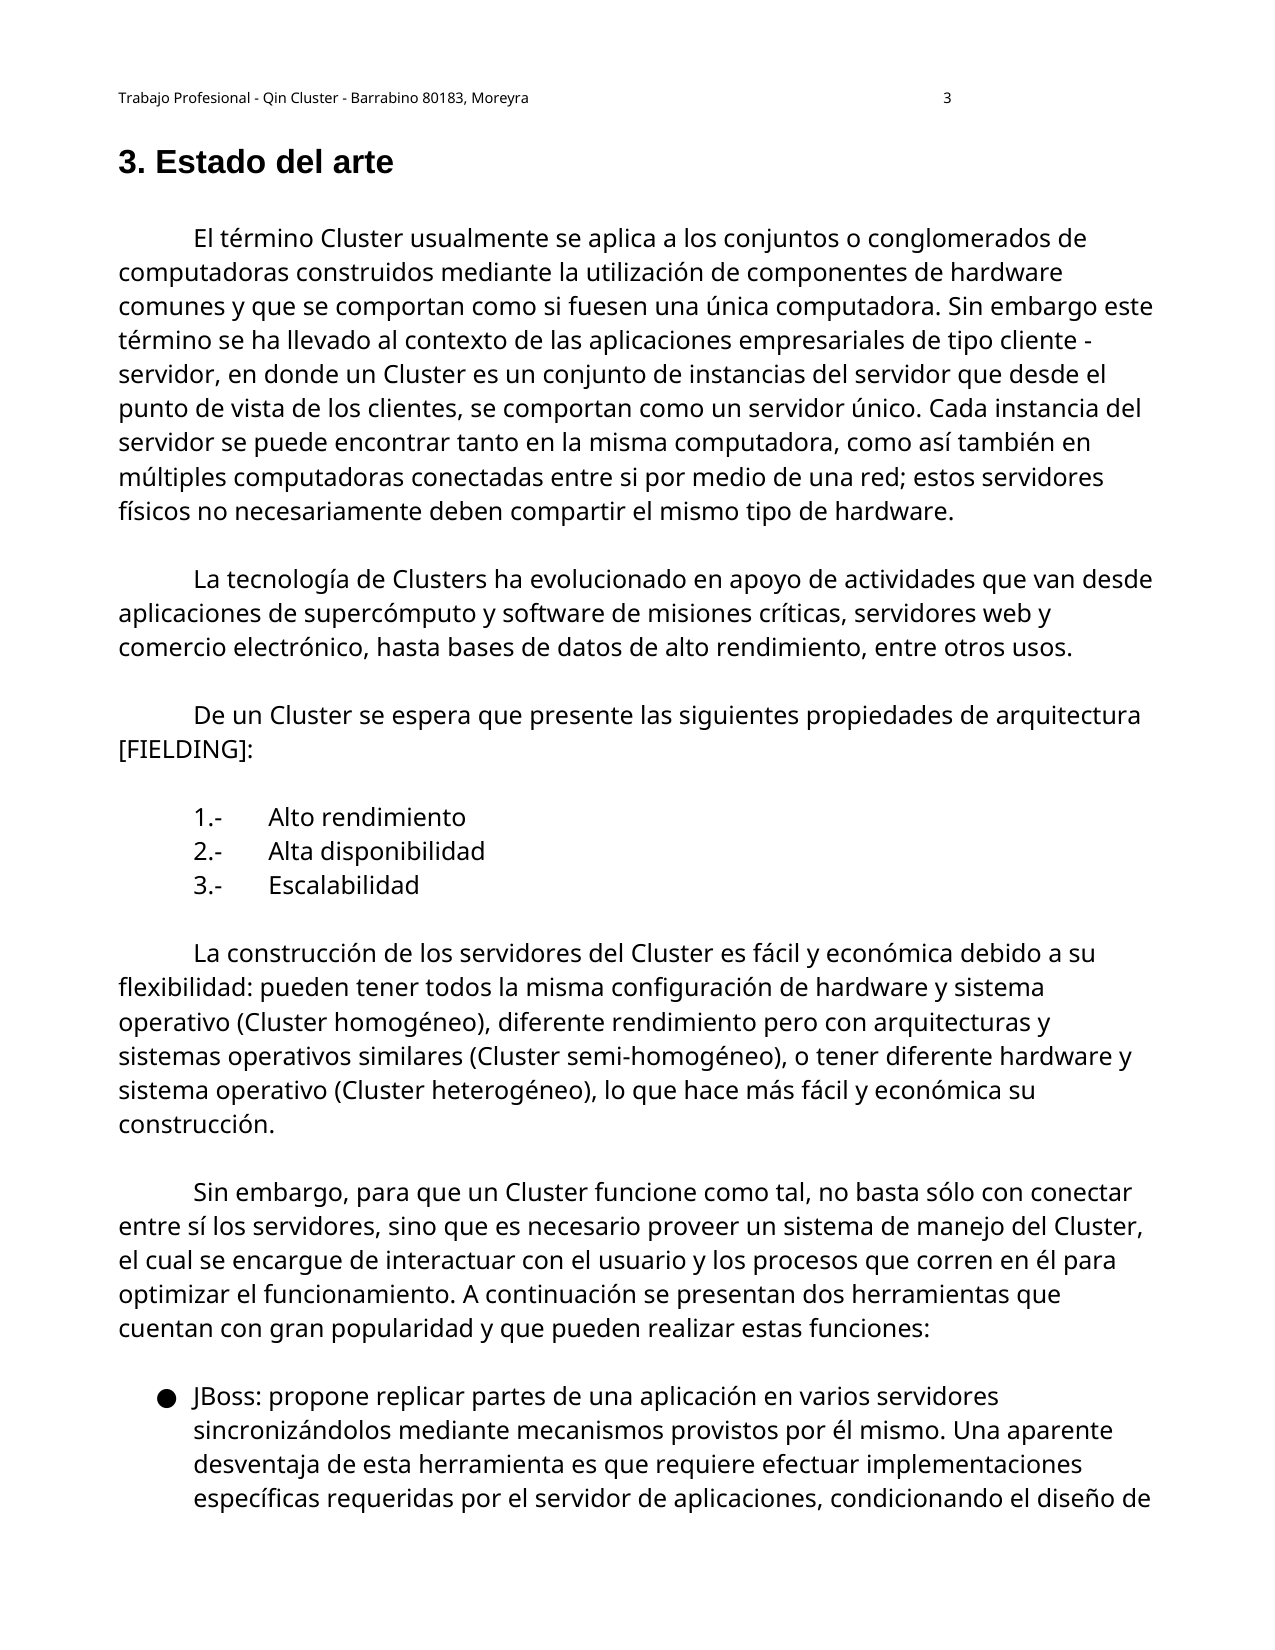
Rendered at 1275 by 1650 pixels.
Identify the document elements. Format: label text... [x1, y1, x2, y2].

text Sin embargo, para que un Cluster funcione como tal, no basta sólo con conectar entre sí los servidores, sino que es necesario proveer un sistema de manejo del Cluster, el cual se encargue de interactuar con el usuario y los procesos que corren en él para optimizar el funcionamiento. A continuación se presentan dos herramientas que cuentan con gran popularidad y que pueden realizar estas funciones: [118, 1174, 1157, 1345]
text 1.- Alto rendimiento [118, 800, 1157, 834]
subtitle 3. Estado del arte [118, 143, 1157, 180]
text El término Cluster usualmente se aplica a los conjuntos o conglomerados de computadoras construidos mediante la utilización de componentes de hardware comunes y que se comportan como si fuesen una única computadora. Sin embargo este término se ha llevado al contexto de las aplicaciones empresariales de tipo cliente - servidor, en donde un Cluster es un conjunto de instancias del servidor que desde el punto de vista de los clientes, se comportan como un servidor único. Cada instancia del servidor se puede encontrar tanto en la misma computadora, como así también en múltiples computadoras conectadas entre si por medio de una red; estos servidores físicos no necesariamente deben compartir el mismo tipo de hardware. [118, 221, 1157, 527]
text La construcción de los servidores del Cluster es fácil y económica debido a su flexibilidad: pueden tener todos la misma configuración de hardware y sistema operativo (Cluster homogéneo), diferente rendimiento pero con arquitecturas y sistemas operativos similares (Cluster semi-homogéneo), o tener diferente hardware y sistema operativo (Cluster heterogéneo), lo que hace más fácil y económica su construcción. [118, 936, 1157, 1140]
text La tecnología de Clusters ha evolucionado en apoyo de actividades que van desde aplicaciones de supercómputo y software de misiones críticas, servidores web y comercio electrónico, hasta bases de datos de alto rendimiento, entre otros usos. [118, 561, 1157, 663]
text 2.- Alta disponibilidad [118, 834, 1157, 868]
text De un Cluster se espera que presente las siguientes propiedades de arquitectura [FIELDING]: [118, 698, 1157, 766]
text 3.- Escalabilidad [118, 868, 1157, 902]
list JBoss: propone replicar partes de una aplicación en varios servidores sincronizándolos mediante mecanismos provistos por él mismo. Una aparente desventaja de esta herramienta es que requiere efectuar implementaciones específicas requeridas por el servidor de aplicaciones, condicionando el diseño de [156, 1379, 1157, 1515]
